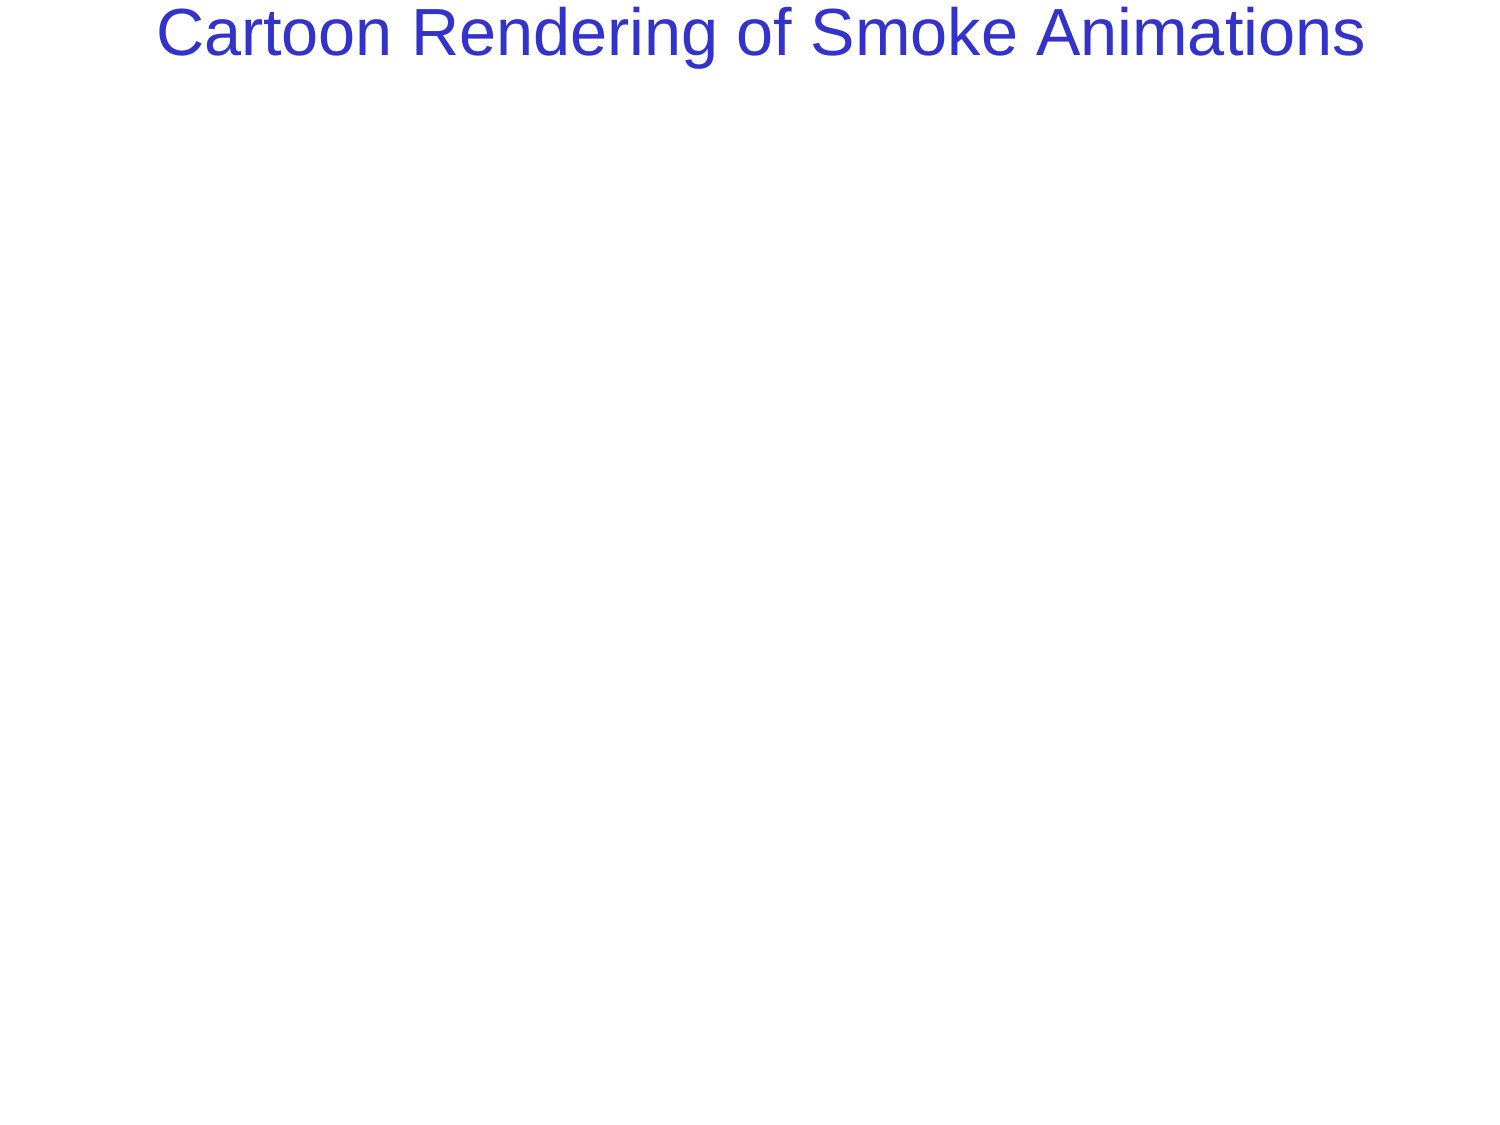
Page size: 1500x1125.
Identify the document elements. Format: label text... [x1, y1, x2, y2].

title Cartoon Rendering of Smoke Animations [123, 0, 1399, 157]
